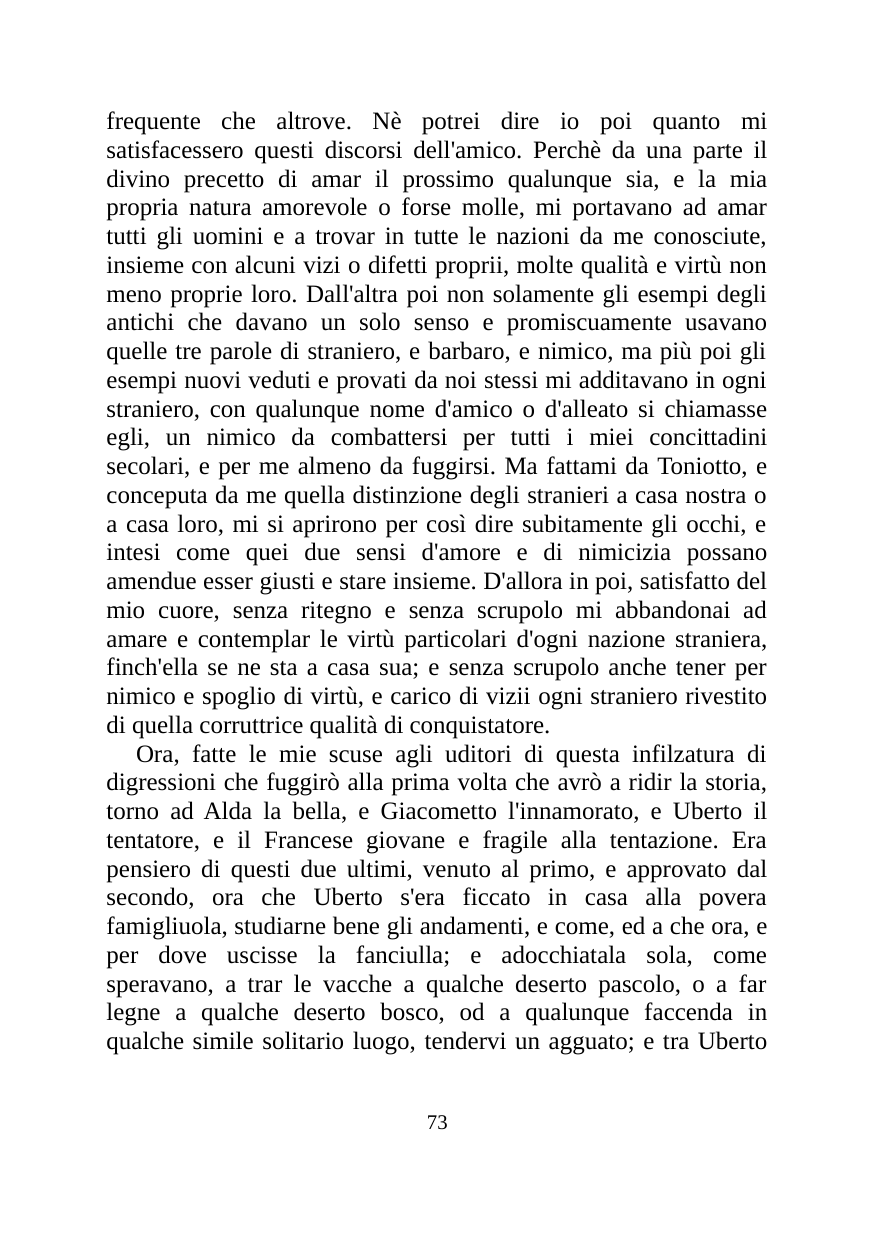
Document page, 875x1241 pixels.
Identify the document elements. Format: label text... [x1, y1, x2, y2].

text Ora, fatte le mie scuse agli uditori di questa infilzatura di digressioni che fuggirò alla prima volta che avrò a ridir la storia, torno ad Alda la bella, e Giacometto l'innamorato, e Uberto il tentatore, e il Francese giovane e fragile alla tentazione. Era pensiero di questi due ultimi, venuto al primo, e approvato dal secondo, ora che Uberto s'era ficcato in casa alla povera famigliuola, studiarne bene gli andamenti, e come, ed a che ora, e per dove uscisse la fanciulla; e adocchiatala sola, come speravano, a trar le vacche a qualche deserto pascolo, o a far legne a qualche deserto bosco, od a qualunque faccenda in qualche simile solitario luogo, tendervi un agguato; e tra Uberto [106, 739, 768, 1055]
text frequente che altrove. Nè potrei dire io poi quanto mi satisfacessero questi discorsi dell'amico. Perchè da una parte il divino precetto di amar il prossimo qualunque sia, e la mia propria natura amorevole o forse molle, mi portavano ad amar tutti gli uomini e a trovar in tutte le nazioni da me conosciute, insieme con alcuni vizi o difetti proprii, molte qualità e virtù non meno proprie loro. Dall'altra poi non solamente gli esempi degli antichi che davano un solo senso e promiscuamente usavano quelle tre parole di straniero, e barbaro, e nimico, ma più poi gli esempi nuovi veduti e provati da noi stessi mi additavano in ogni straniero, con qualunque nome d'amico o d'alleato si chiamasse egli, un nimico da combattersi per tutti i miei concittadini secolari, e per me almeno da fuggirsi. Ma fattami da Toniotto, e conceputa da me quella distinzione degli stranieri a casa nostra o a casa loro, mi si aprirono per così dire subitamente gli occhi, e intesi come quei due sensi d'amore e di nimicizia possano amendue esser giusti e stare insieme. D'allora in poi, satisfatto del mio cuore, senza ritegno e senza scrupolo mi abbandonai ad amare e contemplar le virtù particolari d'ogni nazione straniera, finch'ella se ne sta a casa sua; e senza scrupolo anche tener per nimico e spoglio di virtù, e carico di vizii ogni straniero rivestito di quella corruttrice qualità di conquistatore. [106, 106, 768, 739]
